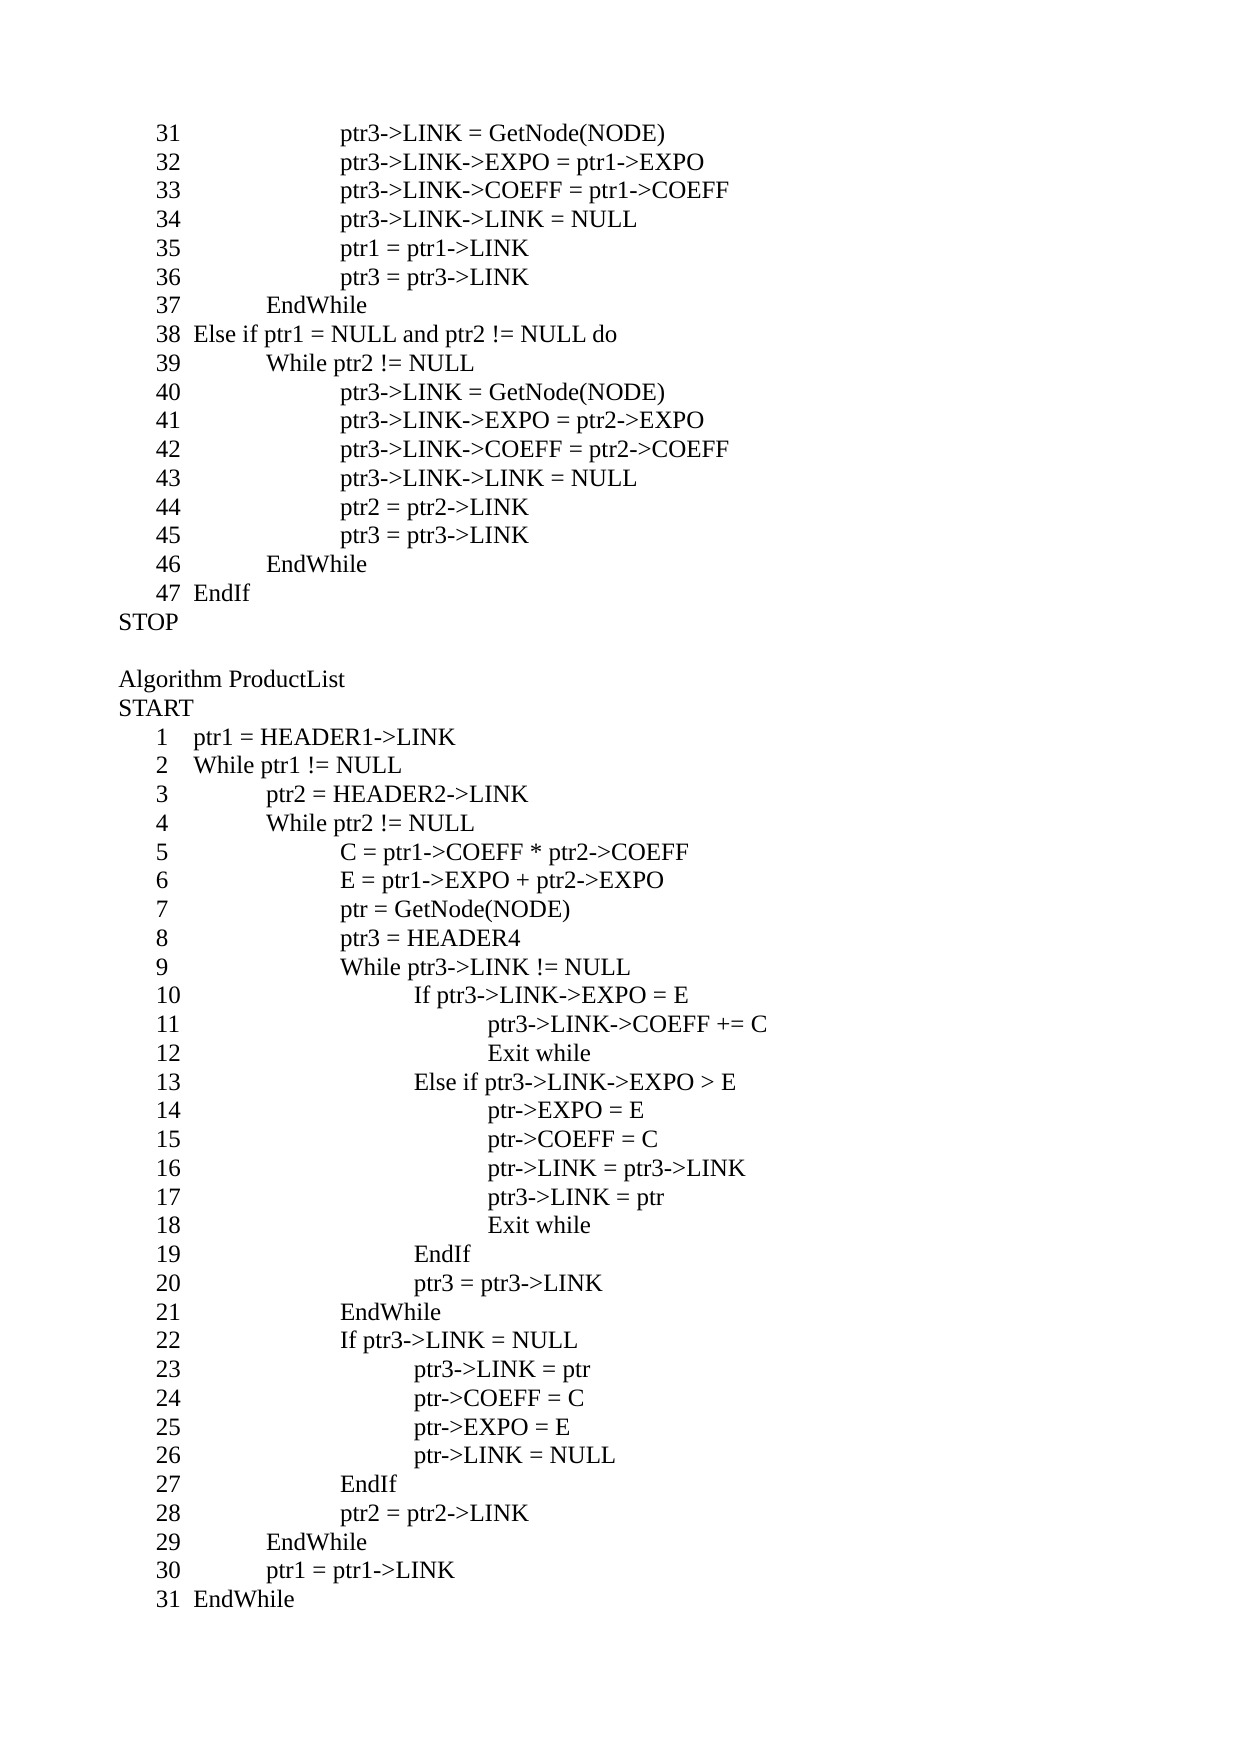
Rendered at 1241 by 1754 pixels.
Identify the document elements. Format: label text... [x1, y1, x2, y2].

list ptr3->LINK->COEFF = ptr1->COEFF [156, 176, 1122, 204]
list If ptr3->LINK->EXPO = E [156, 981, 1122, 1009]
list EndIf [156, 578, 1122, 607]
list While ptr3->LINK != NULL [156, 952, 1122, 981]
list ptr3 = ptr3->LINK [156, 262, 1122, 291]
text START [118, 693, 1122, 722]
list ptr3 = HEADER4 [156, 923, 1122, 952]
list ptr2 = ptr2->LINK [156, 1498, 1122, 1527]
list EndWhile [156, 1297, 1122, 1326]
list ptr = GetNode(NODE) [156, 894, 1122, 923]
list ptr3->LINK->LINK = NULL [156, 463, 1122, 492]
list ptr1 = ptr1->LINK [156, 233, 1122, 262]
list EndWhile [156, 291, 1122, 319]
list C = ptr1->COEFF * ptr2->COEFF [156, 837, 1122, 866]
list ptr->COEFF = C [156, 1383, 1122, 1412]
list E = ptr1->EXPO + ptr2->EXPO [156, 866, 1122, 894]
list Else if ptr1 = NULL and ptr2 != NULL do [156, 319, 1122, 348]
list ptr3->LINK = ptr [156, 1182, 1122, 1211]
text STOP [118, 607, 1122, 636]
list Exit while [156, 1211, 1122, 1239]
list ptr->LINK = NULL [156, 1441, 1122, 1469]
list ptr->LINK = ptr3->LINK [156, 1153, 1122, 1182]
list ptr3 = ptr3->LINK [156, 1268, 1122, 1297]
list ptr3->LINK = GetNode(NODE) [156, 377, 1122, 406]
list ptr3->LINK->EXPO = ptr1->EXPO [156, 147, 1122, 176]
list ptr3 = ptr3->LINK [156, 521, 1122, 549]
list While ptr2 != NULL [156, 348, 1122, 377]
list ptr3->LINK = GetNode(NODE) [156, 118, 1122, 147]
list ptr->EXPO = E [156, 1412, 1122, 1441]
list ptr3->LINK = ptr [156, 1354, 1122, 1383]
list While ptr2 != NULL [156, 808, 1122, 837]
list EndIf [156, 1239, 1122, 1268]
list ptr1 = ptr1->LINK [156, 1556, 1122, 1584]
list EndWhile [156, 1584, 1122, 1613]
list Else if ptr3->LINK->EXPO > E [156, 1067, 1122, 1096]
list ptr2 = HEADER2->LINK [156, 779, 1122, 808]
list Exit while [156, 1038, 1122, 1067]
list ptr3->LINK->COEFF = ptr2->COEFF [156, 434, 1122, 463]
text Algorithm ProductList [118, 664, 1122, 693]
list EndWhile [156, 1527, 1122, 1556]
list ptr2 = ptr2->LINK [156, 492, 1122, 521]
list ptr3->LINK->EXPO = ptr2->EXPO [156, 406, 1122, 434]
list If ptr3->LINK = NULL [156, 1326, 1122, 1354]
list ptr->COEFF = C [156, 1124, 1122, 1153]
list EndIf [156, 1469, 1122, 1498]
list While ptr1 != NULL [156, 751, 1122, 779]
list EndWhile [156, 549, 1122, 578]
list ptr3->LINK->LINK = NULL [156, 204, 1122, 233]
list ptr1 = HEADER1->LINK [156, 722, 1122, 751]
list ptr->EXPO = E [156, 1096, 1122, 1124]
list ptr3->LINK->COEFF += C [156, 1009, 1122, 1038]
